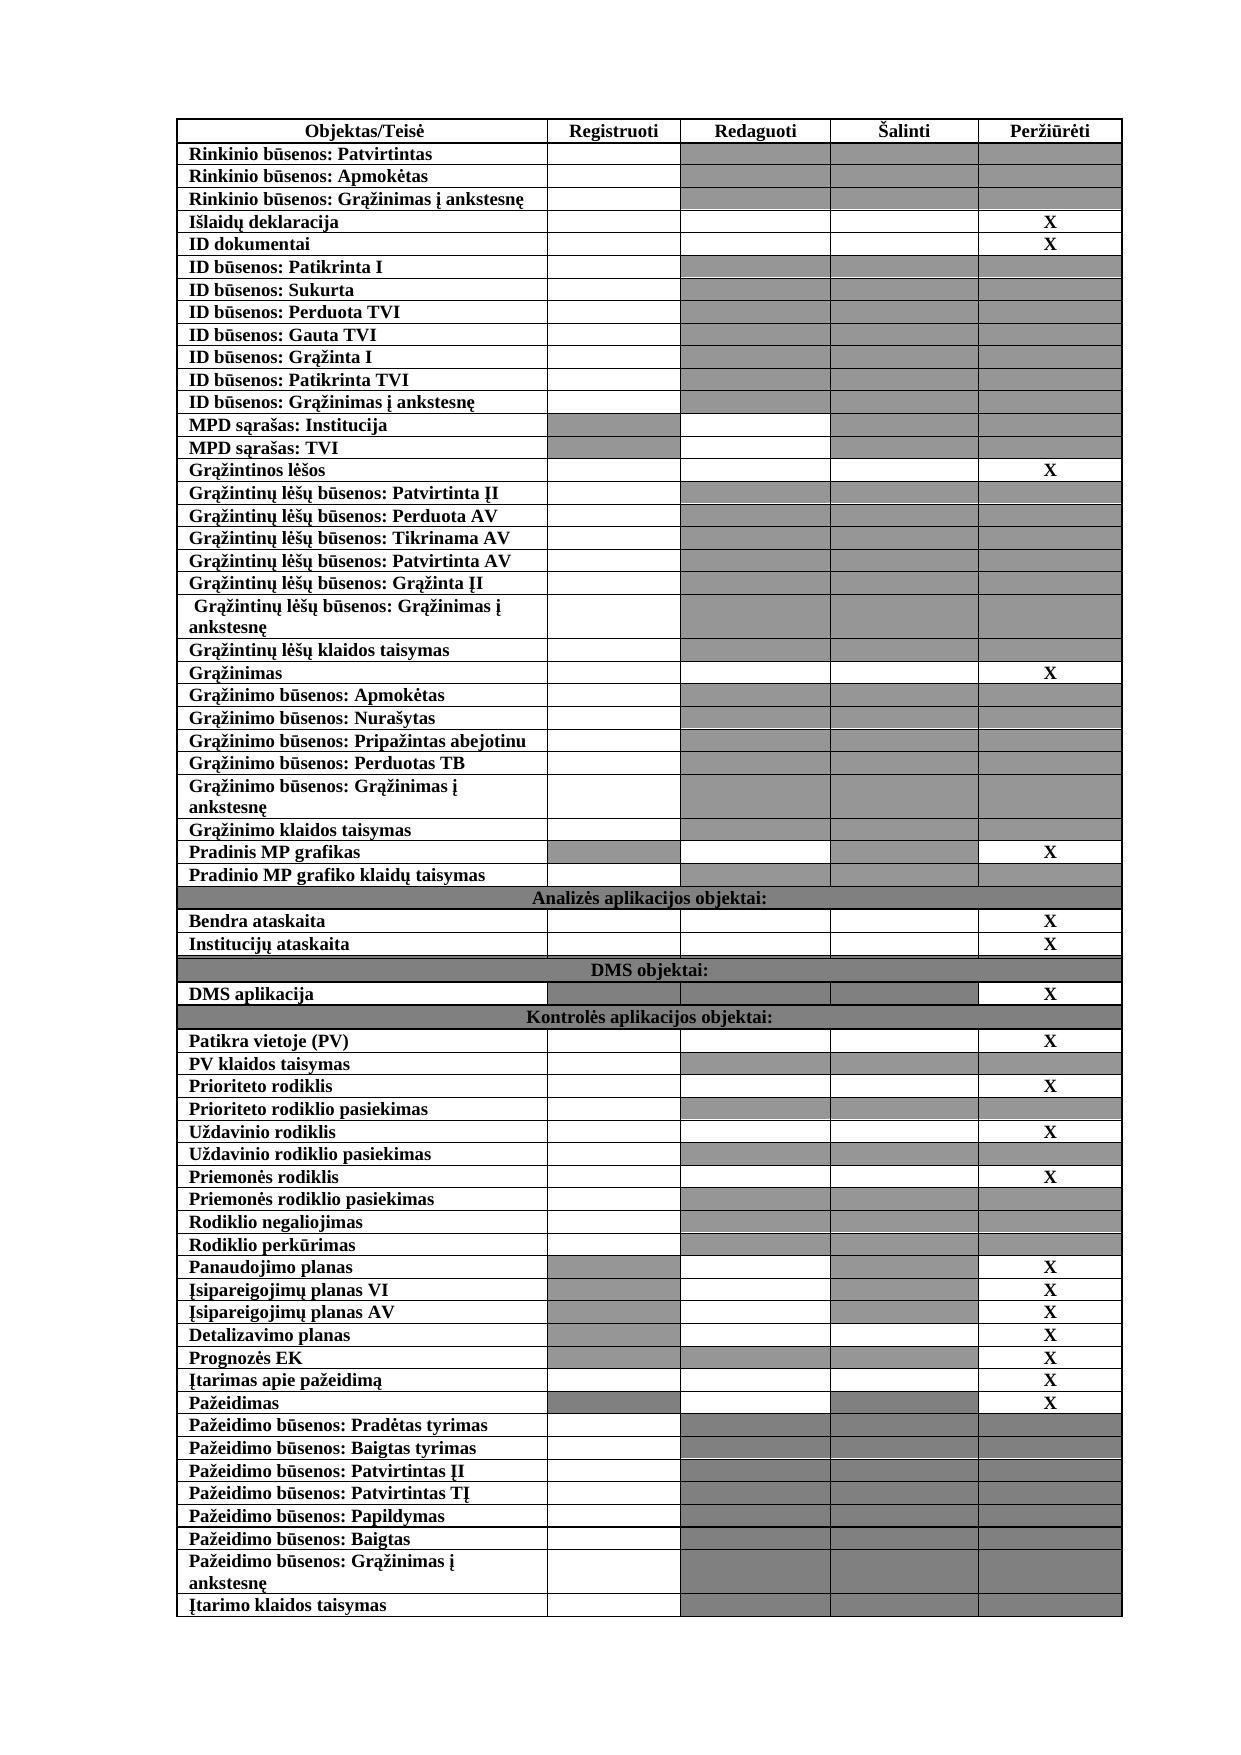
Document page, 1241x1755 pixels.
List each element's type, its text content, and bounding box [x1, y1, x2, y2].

table_cell Grąžintinų lėšų būsenos: Patvirtinta AV [178, 550, 547, 571]
table_header Objektas/Teisė [178, 120, 547, 142]
table_cell [548, 1550, 680, 1593]
table_cell [831, 1256, 978, 1278]
table_cell Analizės aplikacijos objektai: [178, 887, 1121, 908]
table_cell DMS objektai: [178, 959, 1121, 981]
table_cell [831, 1053, 978, 1074]
table_cell Grąžinimo būsenos: Apmokėtas [178, 684, 547, 706]
table_cell [831, 819, 978, 840]
table_cell [831, 1301, 978, 1323]
table_header Redaguoti [681, 120, 830, 142]
table_cell [681, 707, 830, 728]
table_cell [831, 983, 978, 1004]
table_cell [979, 414, 1121, 436]
table_cell X [979, 1121, 1121, 1142]
table_cell Išlaidų deklaracija [178, 211, 547, 232]
table_cell [548, 707, 680, 728]
table_cell [548, 437, 680, 458]
table_cell [681, 188, 830, 209]
table_cell [979, 1550, 1121, 1593]
table_cell Įtarimas apie pažeidimą [178, 1369, 547, 1391]
table_cell [979, 324, 1121, 345]
table_cell [681, 1188, 830, 1210]
table_cell Prioriteto rodiklis [178, 1075, 547, 1097]
table_cell [831, 1143, 978, 1165]
table_cell [831, 1121, 978, 1142]
table_cell Grąžinimo būsenos: Perduotas TB [178, 752, 547, 774]
table_cell [681, 279, 830, 300]
table_cell [831, 1347, 978, 1368]
table_cell [681, 144, 830, 164]
table_cell [548, 1121, 680, 1142]
table_cell [681, 910, 830, 932]
table_header Šalinti [831, 120, 978, 142]
table_cell X [979, 1279, 1121, 1300]
table_cell [979, 775, 1121, 818]
table_cell [681, 482, 830, 503]
table_cell [979, 1460, 1121, 1481]
table_cell [979, 819, 1121, 840]
table_cell [681, 662, 830, 683]
table_cell [681, 1505, 830, 1526]
table_cell [548, 1437, 680, 1458]
table_cell Detalizavimo planas [178, 1324, 547, 1346]
table_cell [831, 1279, 978, 1300]
table_cell [831, 346, 978, 368]
table_cell [681, 1347, 830, 1368]
table_cell Panaudojimo planas [178, 1256, 547, 1278]
table_cell [548, 1369, 680, 1391]
table_cell [831, 482, 978, 503]
table_cell [831, 527, 978, 549]
table_cell [548, 1053, 680, 1074]
table_cell MPD sąrašas: TVI [178, 437, 547, 458]
table_cell [831, 1392, 978, 1413]
table_cell [548, 819, 680, 840]
table_cell [831, 1550, 978, 1593]
table_cell [548, 279, 680, 300]
table_cell [548, 414, 680, 436]
table_cell Grąžintinų lėšų būsenos: Tikrinama AV [178, 527, 547, 549]
table_cell [979, 188, 1121, 209]
table_cell [681, 752, 830, 774]
table_cell Priemonės rodiklis [178, 1166, 547, 1187]
table_cell Rinkinio būsenos: Grąžinimas į ankstesnę [178, 188, 547, 209]
table_cell [831, 1075, 978, 1097]
table_cell [831, 1234, 978, 1255]
table_cell Rinkinio būsenos: Apmokėtas [178, 165, 547, 187]
table_cell [681, 1550, 830, 1593]
table_cell [681, 1324, 830, 1346]
table_cell [681, 1301, 830, 1323]
table_cell [681, 1053, 830, 1074]
table_cell [831, 1437, 978, 1458]
table_cell [979, 864, 1121, 886]
table_cell [681, 1528, 830, 1549]
table_cell [979, 144, 1121, 164]
table_cell [548, 256, 680, 277]
table_cell [548, 1392, 680, 1413]
table_cell [681, 256, 830, 277]
table_cell [548, 1414, 680, 1436]
table_cell [979, 369, 1121, 390]
table_cell [979, 1505, 1121, 1526]
table_cell [681, 1075, 830, 1097]
table_cell [548, 662, 680, 683]
table_cell [681, 841, 830, 863]
table_cell [979, 1414, 1121, 1436]
table_cell [831, 437, 978, 458]
table_cell [548, 933, 680, 954]
table_cell [681, 505, 830, 526]
table_cell [681, 1482, 830, 1504]
table_cell [681, 775, 830, 818]
table_cell [681, 391, 830, 413]
table_cell [831, 1369, 978, 1391]
table_cell [979, 1594, 1121, 1616]
table_cell [979, 279, 1121, 300]
table_cell ID dokumentai [178, 233, 547, 255]
table_cell [548, 1279, 680, 1300]
table_cell Grąžinimas [178, 662, 547, 683]
table_cell [681, 233, 830, 255]
table_cell [548, 1528, 680, 1549]
table_cell [831, 165, 978, 187]
table_header Registruoti [548, 120, 680, 142]
table_cell [979, 752, 1121, 774]
table_cell [548, 301, 680, 323]
table_cell [548, 684, 680, 706]
table_cell [548, 639, 680, 661]
table_cell [979, 346, 1121, 368]
table_cell [548, 1301, 680, 1323]
table_cell [681, 369, 830, 390]
table_cell [979, 707, 1121, 728]
table_cell [979, 1528, 1121, 1549]
table_cell [831, 841, 978, 863]
table_cell [681, 639, 830, 661]
table_cell [831, 572, 978, 594]
table_cell [831, 1528, 978, 1549]
table_cell Pažeidimo būsenos: Baigtas tyrimas [178, 1437, 547, 1458]
table_cell [548, 752, 680, 774]
table_cell Rodiklio negaliojimas [178, 1211, 547, 1232]
table_cell [681, 730, 830, 751]
table_cell [548, 165, 680, 187]
table_cell ID būsenos: Grąžinimas į ankstesnę [178, 391, 547, 413]
table_cell [681, 933, 830, 954]
table_cell X [979, 841, 1121, 863]
table_cell [979, 1234, 1121, 1255]
table_cell [979, 482, 1121, 503]
table_cell [548, 910, 680, 932]
table_cell [681, 324, 830, 345]
table_cell [548, 391, 680, 413]
table_cell [681, 165, 830, 187]
table_cell [681, 1030, 830, 1052]
table_cell [681, 1392, 830, 1413]
table_cell [831, 730, 978, 751]
table_cell ID būsenos: Grąžinta I [178, 346, 547, 368]
table_cell [681, 864, 830, 886]
table_cell [831, 1482, 978, 1504]
table_cell Grąžinimo būsenos: Grąžinimas į ankstesnę [178, 775, 547, 818]
table_cell PV klaidos taisymas [178, 1053, 547, 1074]
table_cell Pažeidimo būsenos: Grąžinimas į ankstesnę [178, 1550, 547, 1593]
table_cell [831, 662, 978, 683]
table_cell [979, 1098, 1121, 1119]
table_cell [979, 301, 1121, 323]
table_cell [979, 639, 1121, 661]
table_cell [831, 391, 978, 413]
table_cell Pažeidimo būsenos: Baigtas [178, 1528, 547, 1549]
table_cell [831, 505, 978, 526]
table_cell [548, 482, 680, 503]
table_cell [681, 684, 830, 706]
table_cell [548, 775, 680, 818]
table_cell Grąžintinų lėšų būsenos: Grąžinta ĮI [178, 572, 547, 594]
table_cell ID būsenos: Gauta TVI [178, 324, 547, 345]
table_cell DMS aplikacija [178, 983, 547, 1004]
table_cell Prioriteto rodiklio pasiekimas [178, 1098, 547, 1119]
table_cell [979, 505, 1121, 526]
table_cell [548, 505, 680, 526]
table_cell Patikra vietoje (PV) [178, 1030, 547, 1052]
table_cell [681, 819, 830, 840]
table_cell [681, 346, 830, 368]
table_cell MPD sąrašas: Institucija [178, 414, 547, 436]
table_cell [831, 933, 978, 954]
table_cell Uždavinio rodiklio pasiekimas [178, 1143, 547, 1165]
table_cell [548, 1460, 680, 1481]
table_cell [831, 256, 978, 277]
table_cell Įsipareigojimų planas VI [178, 1279, 547, 1300]
table_cell [979, 527, 1121, 549]
table_cell [548, 527, 680, 549]
table_cell Įsipareigojimų planas AV [178, 1301, 547, 1323]
table_cell [681, 301, 830, 323]
table_cell ID būsenos: Sukurta [178, 279, 547, 300]
table_cell [979, 1211, 1121, 1232]
table_cell [831, 910, 978, 932]
table_cell [681, 211, 830, 232]
table_cell X [979, 1392, 1121, 1413]
table_cell [831, 1211, 978, 1232]
table_cell [681, 595, 830, 638]
table_cell [831, 301, 978, 323]
table_cell [548, 369, 680, 390]
table_cell X [979, 211, 1121, 232]
table_cell [979, 165, 1121, 187]
table_cell Pažeidimo būsenos: Pradėtas tyrimas [178, 1414, 547, 1436]
table_cell ID būsenos: Perduota TVI [178, 301, 547, 323]
table_cell Pažeidimo būsenos: Patvirtintas TĮ [178, 1482, 547, 1504]
table_cell Prognozės EK [178, 1347, 547, 1368]
table_cell [681, 1437, 830, 1458]
table_cell [548, 550, 680, 571]
table_cell Bendra ataskaita [178, 910, 547, 932]
table_cell [548, 983, 680, 1004]
table_cell [548, 1211, 680, 1232]
table_cell Institucijų ataskaita [178, 933, 547, 954]
table_cell [681, 1594, 830, 1616]
table_cell [681, 1256, 830, 1278]
table_cell [979, 684, 1121, 706]
table_cell Grąžinimo būsenos: Nurašytas [178, 707, 547, 728]
table_cell [548, 1098, 680, 1119]
table_cell ID būsenos: Patikrinta I [178, 256, 547, 277]
table_cell [681, 459, 830, 481]
table_cell [979, 730, 1121, 751]
table_cell X [979, 1256, 1121, 1278]
table_cell [681, 414, 830, 436]
table_cell Įtarimo klaidos taisymas [178, 1594, 547, 1616]
table_cell [548, 1324, 680, 1346]
table_cell Pradinio MP grafiko klaidų taisymas [178, 864, 547, 886]
table_cell [831, 775, 978, 818]
table_cell ID būsenos: Patikrinta TVI [178, 369, 547, 390]
table_cell [681, 1143, 830, 1165]
table_cell [831, 684, 978, 706]
table_cell [548, 233, 680, 255]
table_cell [831, 459, 978, 481]
table_cell [979, 437, 1121, 458]
table_cell X [979, 1166, 1121, 1187]
table_cell [979, 1143, 1121, 1165]
table_cell X [979, 910, 1121, 932]
table_cell [681, 1414, 830, 1436]
table_cell Grąžinimo būsenos: Pripažintas abejotinu [178, 730, 547, 751]
table_cell [681, 550, 830, 571]
table_cell [831, 1505, 978, 1526]
table_cell [681, 1460, 830, 1481]
table_cell [979, 1188, 1121, 1210]
table_cell [548, 1030, 680, 1052]
table_cell [831, 1594, 978, 1616]
table_cell [831, 639, 978, 661]
table_cell [831, 1414, 978, 1436]
table_cell [831, 1166, 978, 1187]
table_cell X [979, 233, 1121, 255]
table_cell [831, 1188, 978, 1210]
table_cell [548, 572, 680, 594]
table_cell Pažeidimo būsenos: Patvirtintas ĮI [178, 1460, 547, 1481]
table_cell [548, 595, 680, 638]
table_cell Grąžintinos lėšos [178, 459, 547, 481]
table_cell [548, 864, 680, 886]
table_cell [548, 1143, 680, 1165]
table_cell [548, 324, 680, 345]
table_cell [548, 1166, 680, 1187]
table_cell Pažeidimas [178, 1392, 547, 1413]
table_header Peržiūrėti [979, 120, 1121, 142]
table_cell [548, 1234, 680, 1255]
table_cell [681, 1166, 830, 1187]
table_cell [979, 1482, 1121, 1504]
table_cell [831, 211, 978, 232]
table_cell [681, 1121, 830, 1142]
table_cell [831, 1030, 978, 1052]
table_cell [831, 144, 978, 164]
table_cell [681, 437, 830, 458]
table_cell Pažeidimo būsenos: Papildymas [178, 1505, 547, 1526]
table_cell [831, 324, 978, 345]
table_cell Grąžinimo klaidos taisymas [178, 819, 547, 840]
table_cell [831, 595, 978, 638]
table_cell [548, 1188, 680, 1210]
table_cell X [979, 1324, 1121, 1346]
table_cell X [979, 1301, 1121, 1323]
table_cell [681, 1234, 830, 1255]
table_cell X [979, 1030, 1121, 1052]
table_cell [548, 188, 680, 209]
table_cell Pradinis MP grafikas [178, 841, 547, 863]
table_cell [979, 391, 1121, 413]
table_cell X [979, 662, 1121, 683]
table_cell [548, 1256, 680, 1278]
table_cell Kontrolės aplikacijos objektai: [178, 1006, 1121, 1028]
table_cell [831, 279, 978, 300]
table_cell [548, 1594, 680, 1616]
table_cell [831, 414, 978, 436]
table_cell [831, 864, 978, 886]
table_cell [681, 572, 830, 594]
table_cell X [979, 933, 1121, 954]
table_cell [979, 595, 1121, 638]
table_cell X [979, 1075, 1121, 1097]
table_cell X [979, 1347, 1121, 1368]
table_cell [831, 1324, 978, 1346]
table_cell [831, 1098, 978, 1119]
table_cell [681, 1279, 830, 1300]
table_cell [979, 256, 1121, 277]
table_cell [979, 572, 1121, 594]
table_cell Uždavinio rodiklis [178, 1121, 547, 1142]
table_cell [831, 233, 978, 255]
table_cell Grąžintinų lėšų būsenos: Perduota AV [178, 505, 547, 526]
table_cell X [979, 1369, 1121, 1391]
table_cell [831, 1460, 978, 1481]
table_cell [548, 1482, 680, 1504]
table_cell X [979, 983, 1121, 1004]
table_cell [831, 550, 978, 571]
table_cell [681, 1369, 830, 1391]
table_cell Grąžintinų lėšų būsenos: Patvirtinta ĮI [178, 482, 547, 503]
table_cell X [979, 459, 1121, 481]
table_cell Priemonės rodiklio pasiekimas [178, 1188, 547, 1210]
table_cell [548, 841, 680, 863]
table_cell [548, 1505, 680, 1526]
table_cell [548, 346, 680, 368]
table_cell [548, 730, 680, 751]
table_cell [548, 1075, 680, 1097]
table_cell [681, 1098, 830, 1119]
table_cell [548, 144, 680, 164]
table_cell [979, 1053, 1121, 1074]
table_cell [548, 211, 680, 232]
table_cell Rinkinio būsenos: Patvirtintas [178, 144, 547, 164]
table_cell [831, 369, 978, 390]
table_cell [979, 550, 1121, 571]
table_cell [681, 1211, 830, 1232]
table_cell Grąžintinų lėšų klaidos taisymas [178, 639, 547, 661]
table_cell [831, 752, 978, 774]
table_cell [681, 983, 830, 1004]
table_cell [831, 188, 978, 209]
table_cell Grąžintinų lėšų būsenos: Grąžinimas į ankstesnę [178, 595, 547, 638]
table_cell [831, 707, 978, 728]
table_cell Rodiklio perkūrimas [178, 1234, 547, 1255]
table_cell [681, 527, 830, 549]
table_cell [979, 1437, 1121, 1458]
table_cell [548, 1347, 680, 1368]
table_cell [548, 459, 680, 481]
